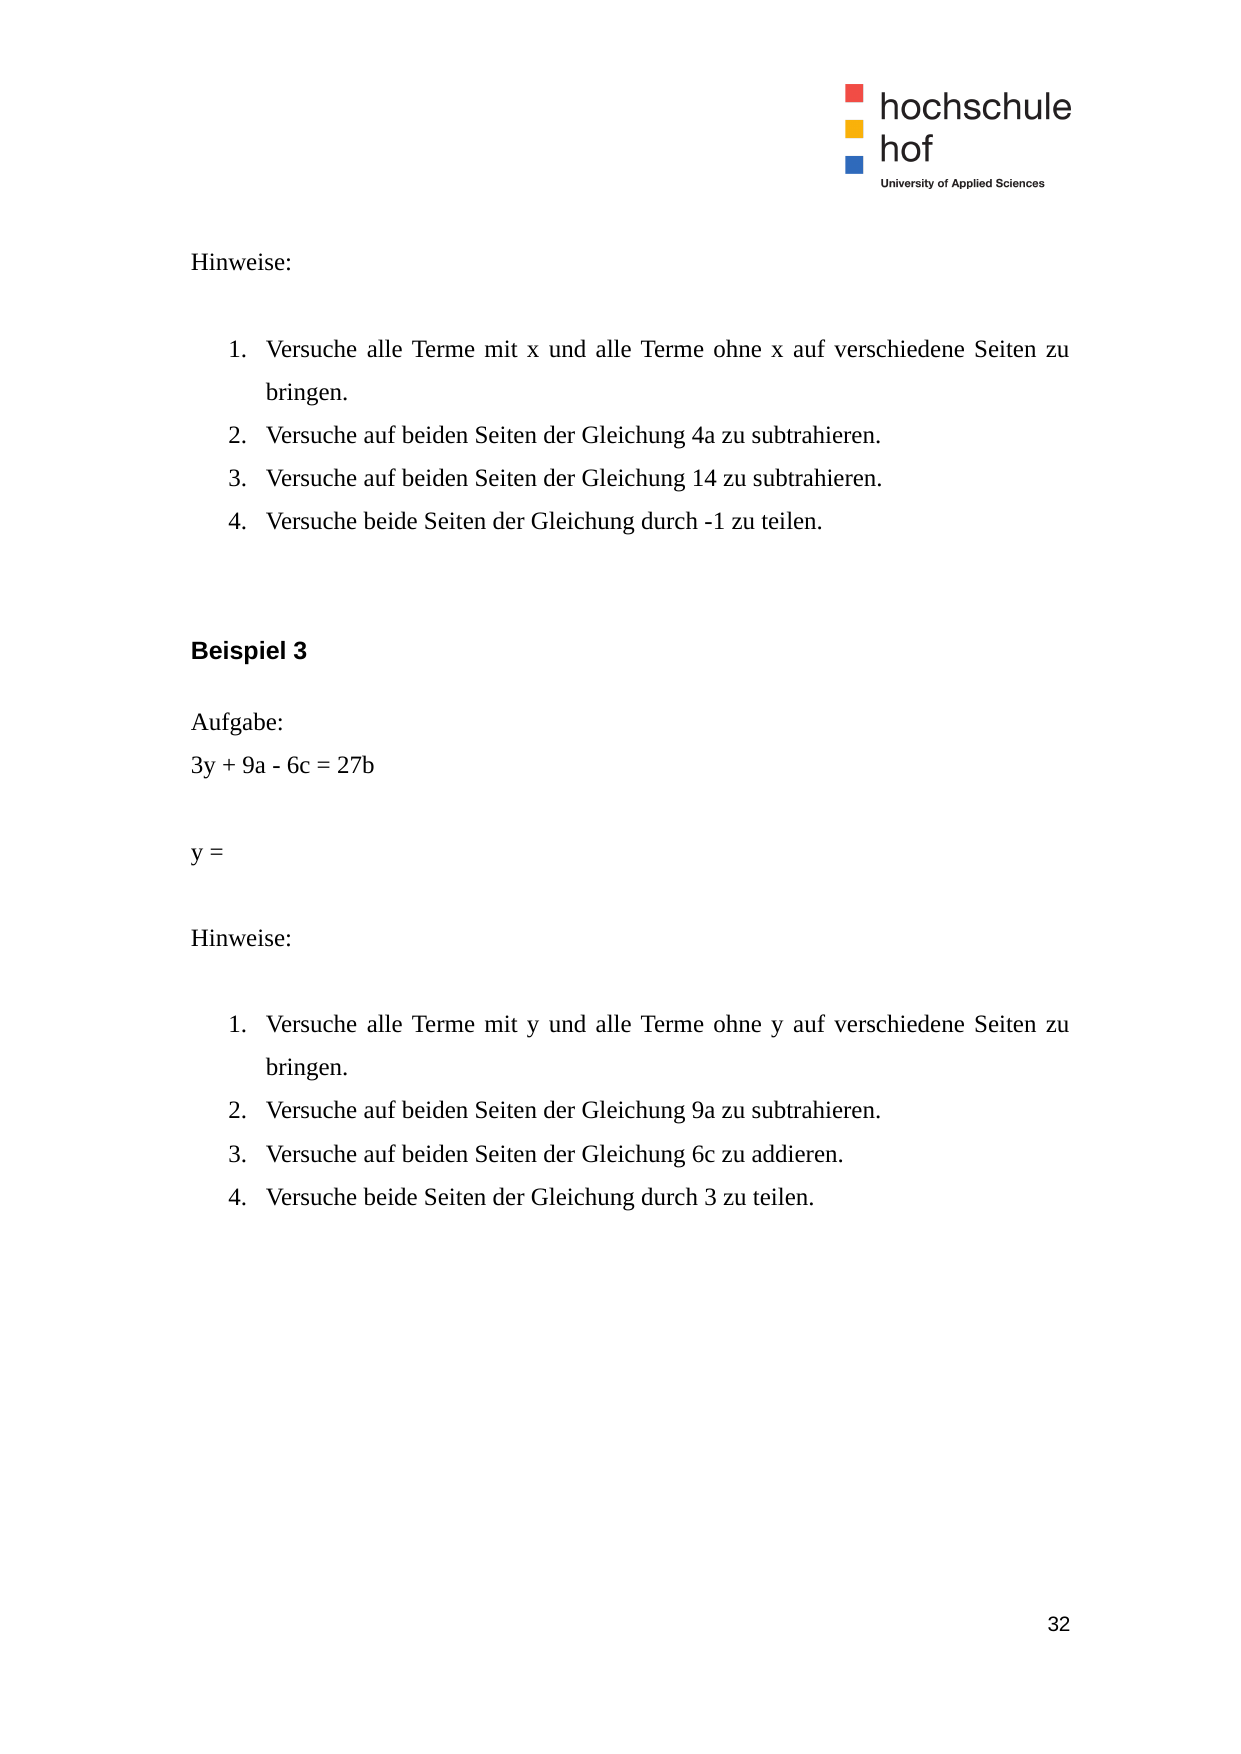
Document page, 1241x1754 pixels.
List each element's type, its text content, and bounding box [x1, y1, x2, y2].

text y = [191, 837, 1070, 866]
picture [845, 84, 1071, 189]
list Versuche alle Terme mit x und alle Terme ohne x auf verschiedene Seiten zu bringen. [228, 334, 1070, 406]
text 3y + 9a - 6c = 27b [191, 751, 1070, 779]
text Hinweise: [191, 247, 1070, 276]
list Versuche alle Terme mit y und alle Terme ohne y auf verschiedene Seiten zu bringen. [228, 1009, 1070, 1081]
text Aufgabe: [191, 707, 1070, 736]
list Versuche auf beiden Seiten der Gleichung 14 zu subtrahieren. [228, 463, 1070, 492]
text Hinweise: [191, 923, 1070, 952]
list Versuche auf beiden Seiten der Gleichung 9a zu subtrahieren. [228, 1096, 1070, 1124]
list Versuche auf beiden Seiten der Gleichung 6c zu addieren. [228, 1139, 1070, 1167]
text Beispiel 3 [191, 636, 1070, 664]
list Versuche beide Seiten der Gleichung durch -1 zu teilen. [228, 506, 1070, 535]
list Versuche auf beiden Seiten der Gleichung 4a zu subtrahieren. [228, 420, 1070, 449]
list Versuche beide Seiten der Gleichung durch 3 zu teilen. [228, 1182, 1070, 1211]
